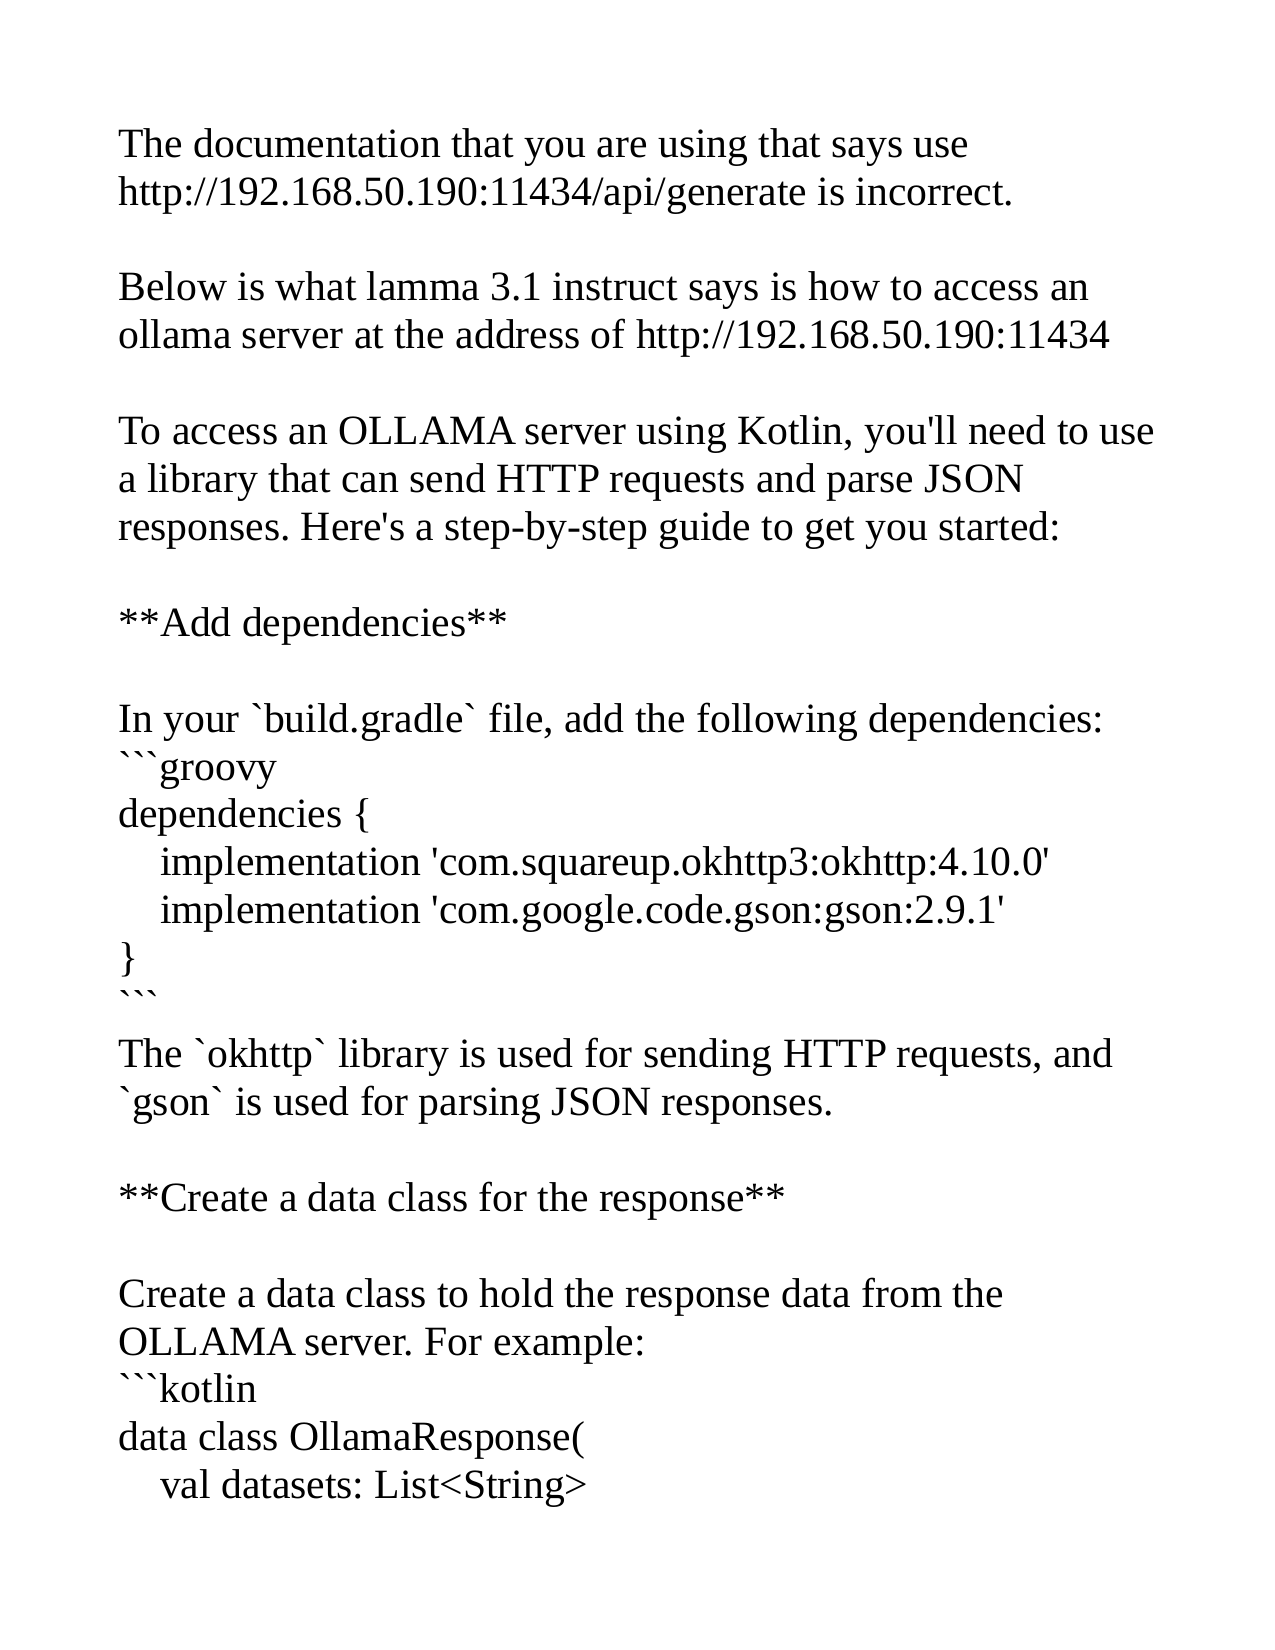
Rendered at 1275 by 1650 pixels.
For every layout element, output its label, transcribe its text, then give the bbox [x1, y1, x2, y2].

text The `okhttp` library is used for sending HTTP requests, and `gson` is used for parsing JSON responses. [118, 1028, 1157, 1124]
text In your `build.gradle` file, add the following dependencies: [118, 693, 1157, 741]
text implementation 'com.squareup.okhttp3:okhttp:4.10.0' [118, 837, 1157, 885]
text ``` [118, 981, 1157, 1028]
text To access an OLLAMA server using Kotlin, you'll need to use a library that can send HTTP requests and parse JSON responses. Here's a step-by-step guide to get you started: [118, 406, 1157, 549]
text implementation 'com.google.code.gson:gson:2.9.1' [118, 885, 1157, 933]
text val datasets: List<String> [118, 1460, 1157, 1508]
text ```groovy [118, 741, 1157, 789]
text The documentation that you are using that says use http://192.168.50.190:11434/api/generate is incorrect. [118, 118, 1157, 214]
text **Add dependencies** [118, 597, 1157, 645]
text **Create a data class for the response** [118, 1172, 1157, 1220]
text ```kotlin [118, 1364, 1157, 1412]
text Create a data class to hold the response data from the OLLAMA server. For example: [118, 1268, 1157, 1364]
text dependencies { [118, 789, 1157, 837]
text } [118, 933, 1157, 981]
text data class OllamaResponse( [118, 1412, 1157, 1460]
text Below is what lamma 3.1 instruct says is how to access an ollama server at the address of http://192.168.50.190:11434 [118, 262, 1157, 358]
